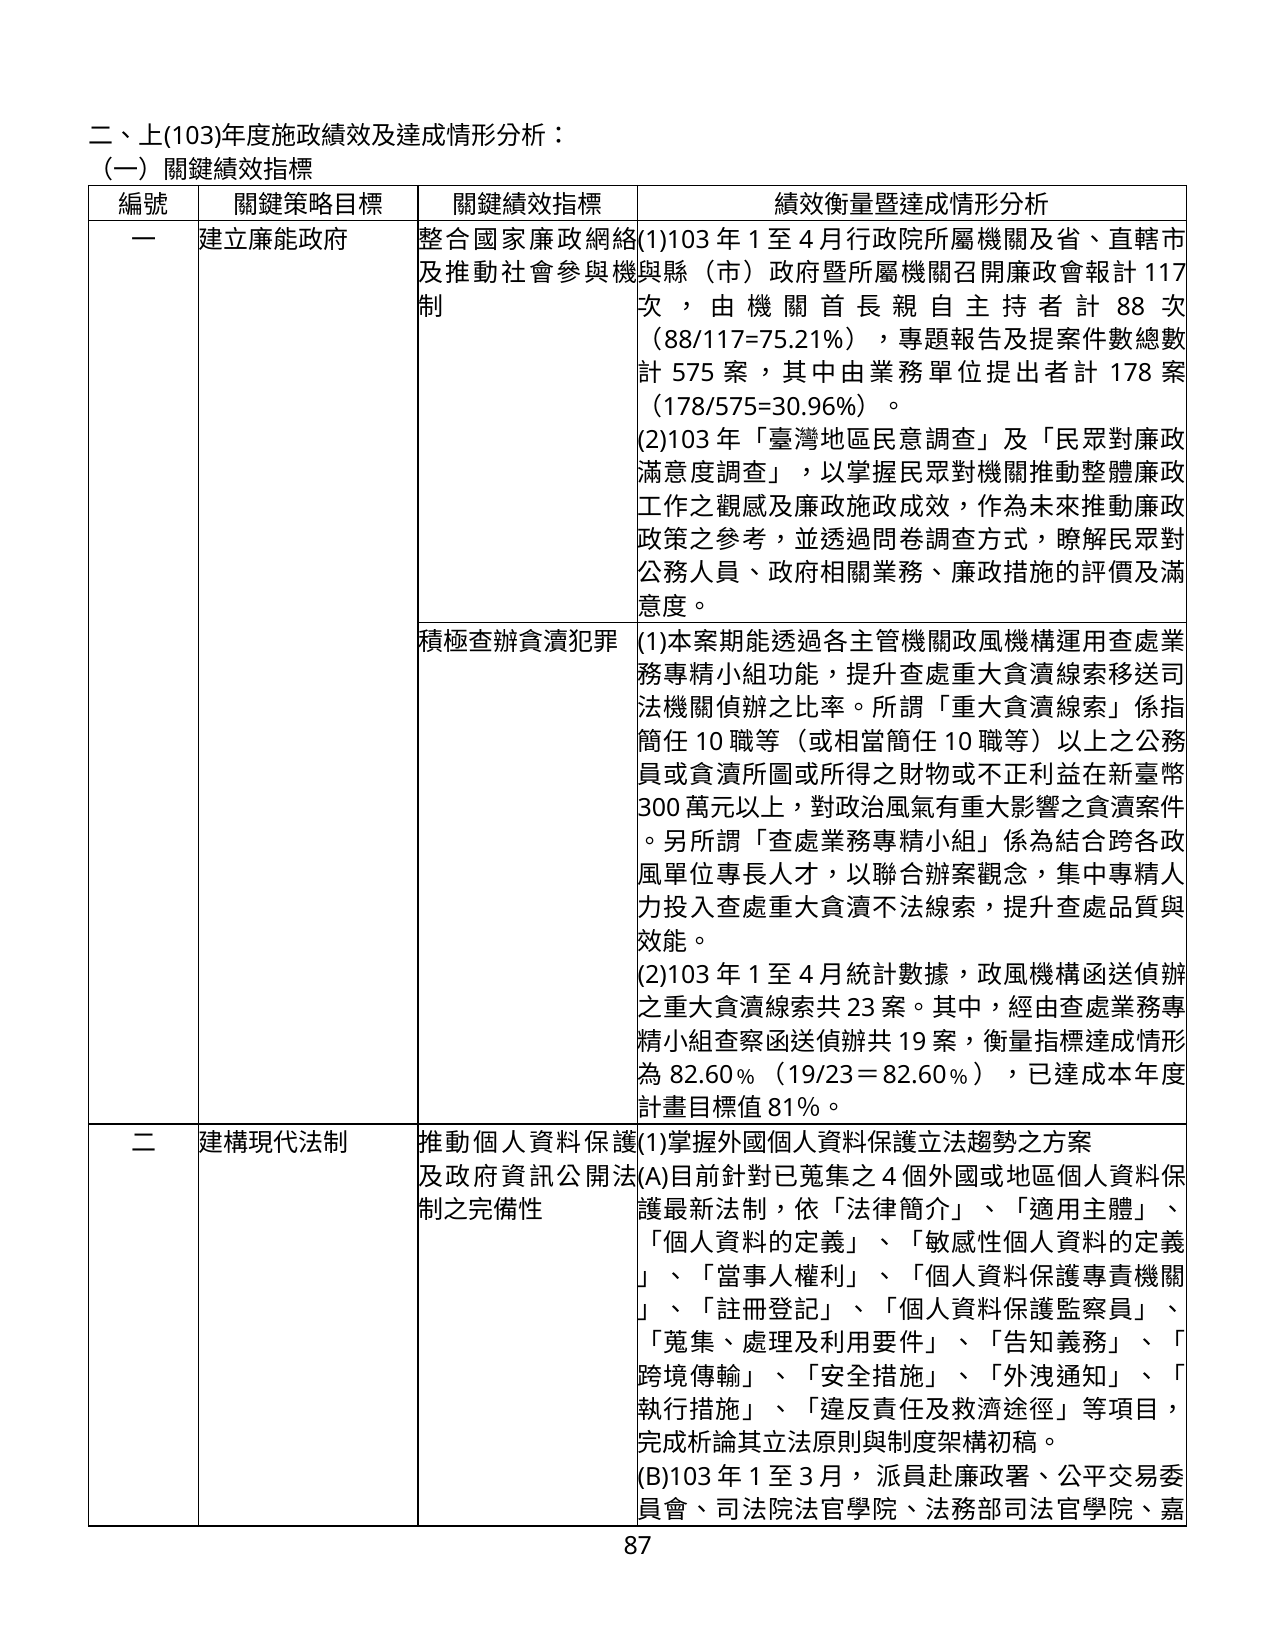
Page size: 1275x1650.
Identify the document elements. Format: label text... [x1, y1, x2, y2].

table_cell (1)103年1至4月行政院所屬機關及省、直轄市與縣（市）政府暨所屬機關召開廉政會報計117次，由機關首長親自主持者計88次（88/117=75.21%），專題報告及提案件數總數計575案，其中由業務單位提出者計178案（178/575=30.96%）。 (2)103年「臺灣地區民意調查」及「民眾對廉政滿意度調查」，以掌握民眾對機關推動整體廉政工作之觀感及廉政施政成效，作為未來推動廉政政策之參考，並透過問卷調查方式，瞭解民眾對公務人員、政府相關業務、廉政措施的評價及滿意度。 [638, 221, 1186, 622]
text 二、上(103)年度施政績效及達成情形分析： [88, 118, 1186, 151]
table_cell 二 [89, 1125, 198, 1525]
table_cell (1)本案期能透過各主管機關政風機構運用查處業務專精小組功能，提升查處重大貪瀆線索移送司法機關偵辦之比率。所謂「重大貪瀆線索」係指簡任10職等（或相當簡任10職等）以上之公務員或貪瀆所圖或所得之財物或不正利益在新臺幣300萬元以上，對政治風氣有重大影響之貪瀆案件。另所謂「查處業務專精小組」係為結合跨各政風單位專長人才，以聯合辦案觀念，集中專精人力投入查處重大貪瀆不法線索，提升查處品質與效能。 (2)103年1至4月統計數據，政風機構函送偵辦之重大貪瀆線索共23案。其中，經由查處業務專精小組查察函送偵辦共19案，衡量指標達成情形為82.60﹪（19/23＝82.60﹪），已達成本年度計畫目標值81％。 [638, 623, 1186, 1123]
table_cell 一 [89, 221, 198, 1123]
table_cell 建構現代法制 [199, 1125, 417, 1525]
table_header 編號 [89, 186, 198, 220]
table_header 績效衡量暨達成情形分析 [638, 186, 1186, 220]
table_cell 整合國家廉政網絡及推動社會參與機制 [419, 221, 637, 622]
text （一）關鍵績效指標 [88, 151, 1186, 185]
table_cell 建立廉能政府 [199, 221, 417, 1123]
table_cell 推動個人資料保護及政府資訊公開法制之完備性 [419, 1125, 637, 1525]
table_header 關鍵策略目標 [199, 186, 417, 220]
table_cell (1)掌握外國個人資料保護立法趨勢之方案 (A)目前針對已蒐集之4個外國或地區個人資料保護最新法制，依「法律簡介」、「適用主體」、「個人資料的定義」、「敏感性個人資料的定義」、「當事人權利」、「個人資料保護專責機關」、「註冊登記」、「個人資料保護監察員」、「蒐集、處理及利用要件」、「告知義務」、「跨境傳輸」、「安全措施」、「外洩通知」、「執行措施」、「違反責任及救濟途徑」等項目，完成析論其立法原則與制度架構初稿。 (B)103年1至3月， 派員赴廉政署、公平交易委員會、司法院法官學院、法務部司法官學院、嘉 [638, 1125, 1186, 1525]
table_cell 積極查辦貪瀆犯罪 [419, 623, 637, 1123]
table_header 關鍵績效指標 [419, 186, 637, 220]
